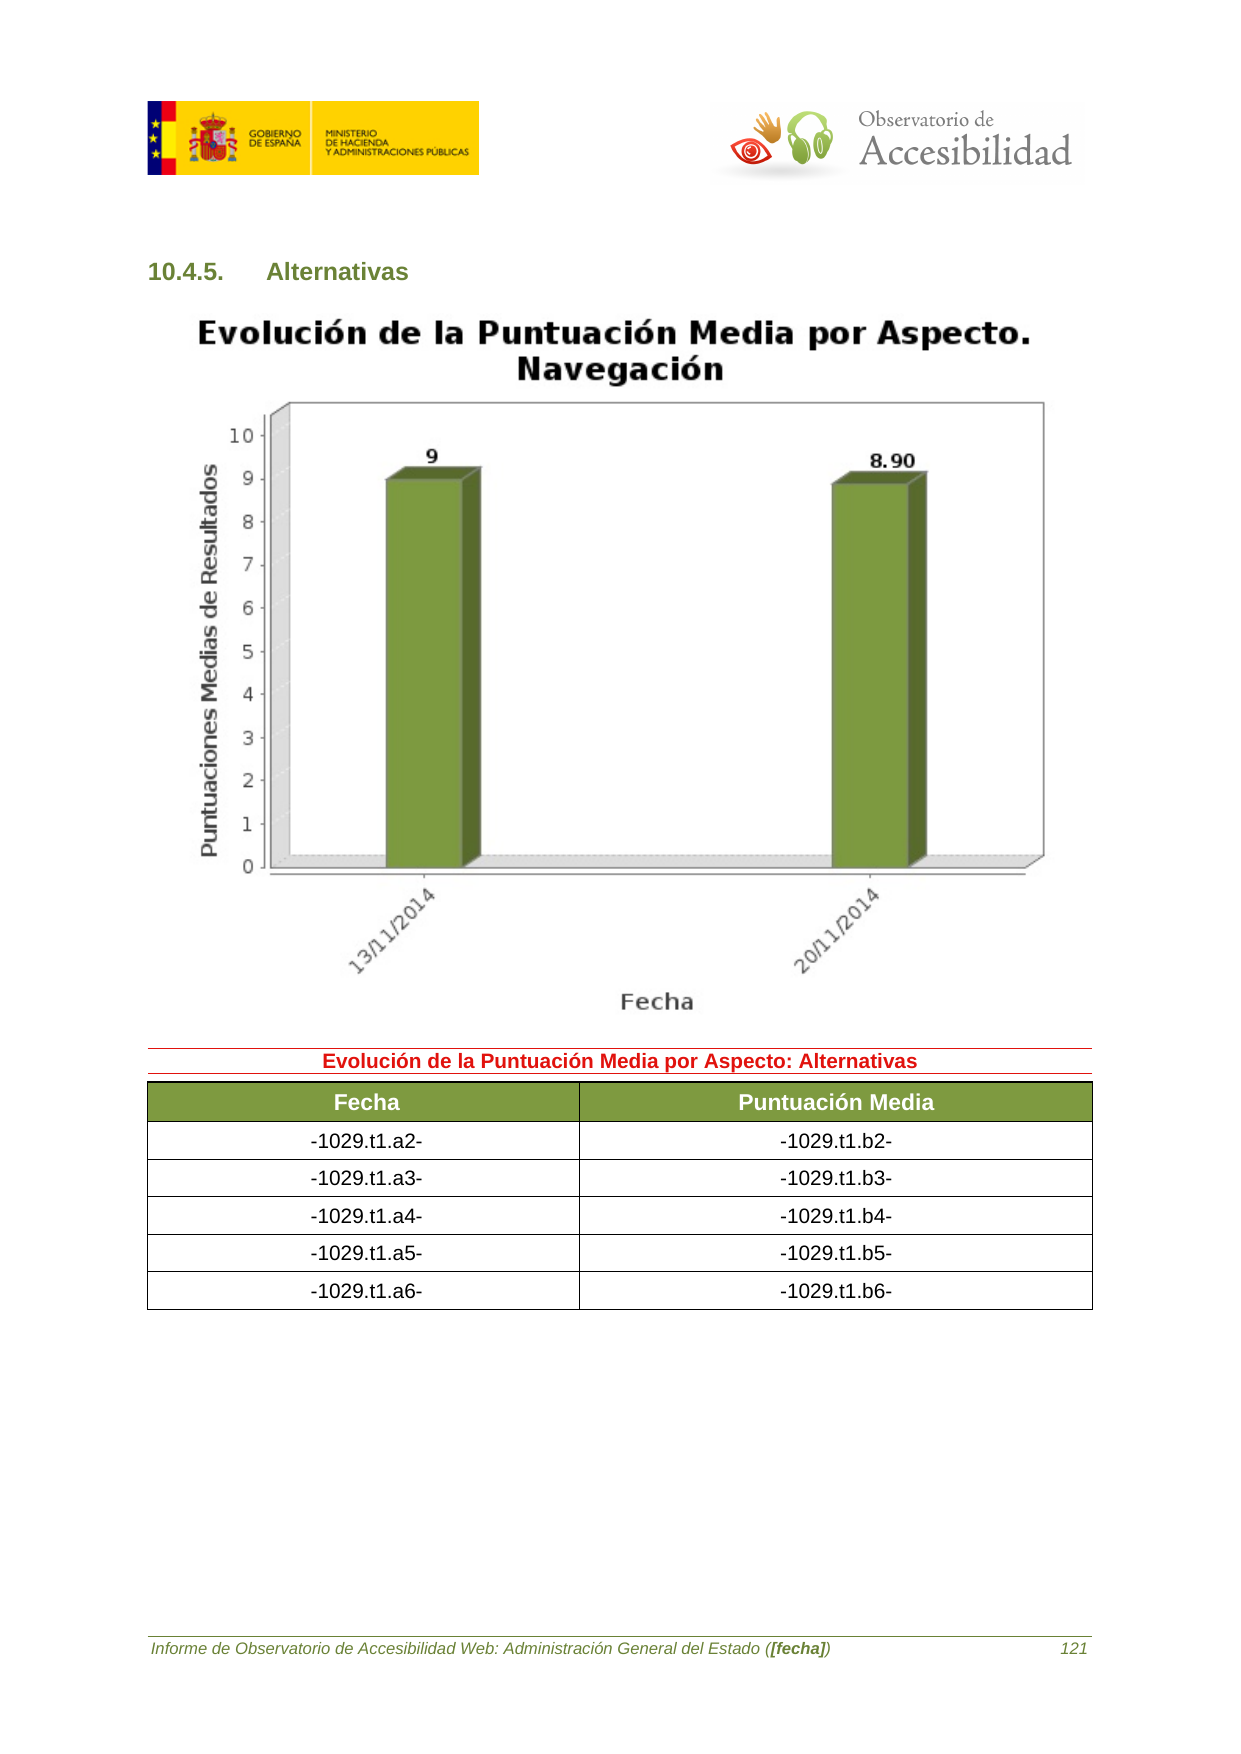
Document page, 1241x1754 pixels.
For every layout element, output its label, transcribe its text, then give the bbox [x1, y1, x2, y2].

picture [710, 102, 1086, 185]
table_cell -1029.t1.b6- [580, 1272, 1092, 1309]
table_cell -1029.t1.a4- [148, 1197, 579, 1234]
table_cell -1029.t1.b3- [580, 1160, 1092, 1196]
table_cell -1029.t1.a5- [148, 1235, 579, 1271]
table_cell -1029.t1.b4- [580, 1197, 1092, 1234]
table_cell -1029.t1.b5- [580, 1235, 1092, 1271]
table_cell -1029.t1.a3- [148, 1160, 579, 1196]
table_cell -1029.t1.a6- [148, 1272, 579, 1309]
table_header Fecha [148, 1083, 579, 1121]
table_cell -1029.t1.a2- [148, 1122, 579, 1159]
table_header Puntuación Media [580, 1083, 1092, 1121]
picture [147, 101, 479, 175]
subtitle Alternativas [148, 257, 1092, 286]
text Evolución de la Puntuación Media por Aspecto: Alternativas [148, 1049, 1092, 1073]
table_cell -1029.t1.b2- [580, 1122, 1092, 1159]
picture [178, 313, 1062, 1024]
